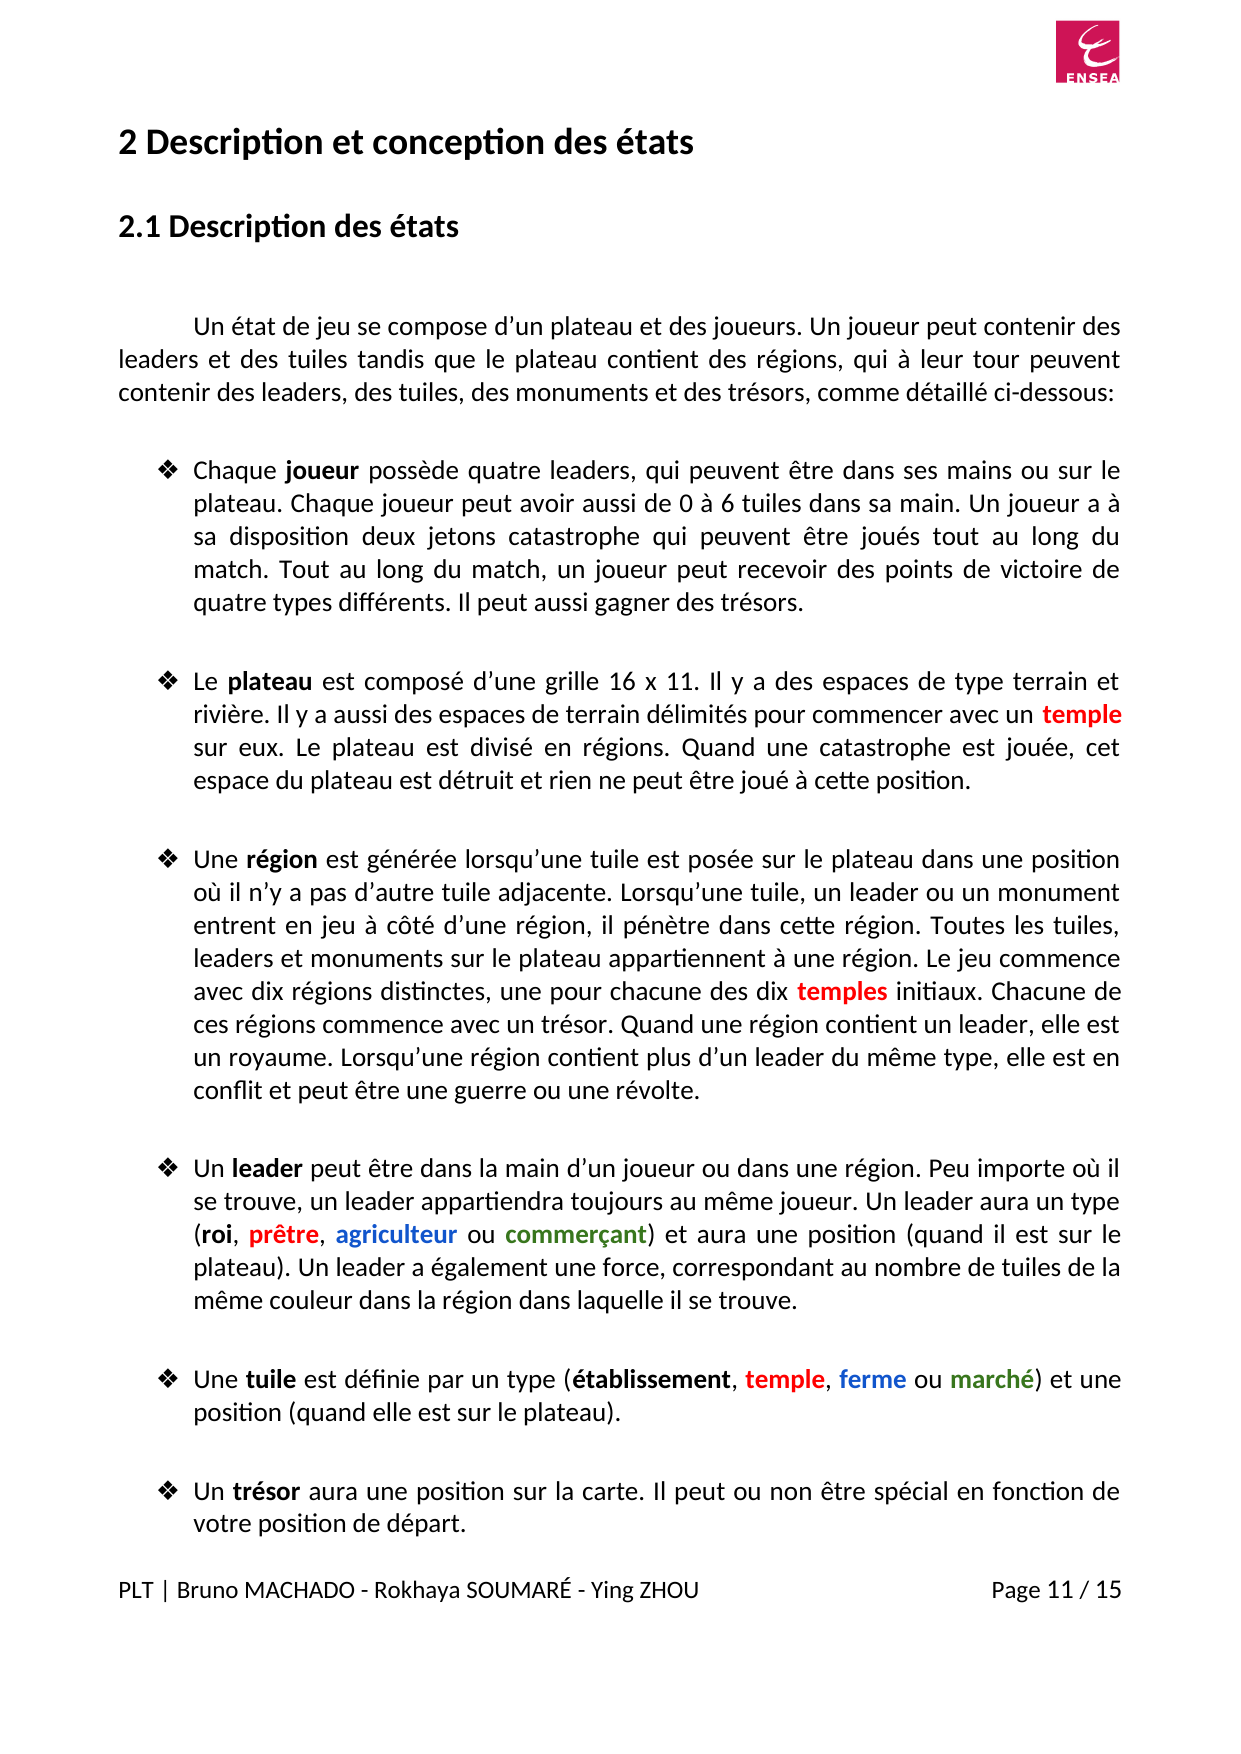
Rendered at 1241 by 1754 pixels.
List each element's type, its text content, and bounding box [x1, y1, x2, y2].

subtitle 2.1 Description des états [118, 205, 1122, 246]
list Chaque joueur possède quatre leaders, qui peuvent être dans ses mains ou sur le plateau. Chaque joueur peut avoir aussi de 0 à 6 tuiles dans sa main. Un joueur a à sa disposition deux jetons catastrophe qui peuvent être joués tout au long du match. Tout au long du match, un joueur peut recevoir des points de victoire de quatre types différents. Il peut aussi gagner des trésors. [156, 453, 1122, 619]
list Une tuile est définie par un type (établissement, temple, ferme ou marché) et une position (quand elle est sur le plateau). [156, 1362, 1122, 1428]
subtitle 2 Description et conception des états [118, 118, 1122, 164]
picture [1054, 18, 1122, 84]
list Un trésor aura une position sur la carte. Il peut ou non être spécial en fonction de votre position de départ. [156, 1474, 1122, 1540]
text Un état de jeu se compose d’un plateau et des joueurs. Un joueur peut contenir des leaders et des tuiles tandis que le plateau contient des régions, qui à leur tour peuvent contenir des leaders, des tuiles, des monuments et des trésors, comme détaillé ci-dessous: [118, 309, 1122, 408]
list Le plateau est composé d’une grille 16 x 11. Il y a des espaces de type terrain et rivière. Il y a aussi des espaces de terrain délimités pour commencer avec un temple sur eux. Le plateau est divisé en régions. Quand une catastrophe est jouée, cet espace du plateau est détruit et rien ne peut être joué à cette position. [156, 664, 1122, 796]
list Un leader peut être dans la main d’un joueur ou dans une région. Peu importe où il se trouve, un leader appartiendra toujours au même joueur. Un leader aura un type (roi, prêtre, agriculteur ou commerçant) et aura une position (quand il est sur le plateau). Un leader a également une force, correspondant au nombre de tuiles de la même couleur dans la région dans laquelle il se trouve. [156, 1151, 1122, 1317]
list Une région est générée lorsqu’une tuile est posée sur le plateau dans une position où il n’y a pas d’autre tuile adjacente. Lorsqu’une tuile, un leader ou un monument entrent en jeu à côté d’une région, il pénètre dans cette région. Toutes les tuiles, leaders et monuments sur le plateau appartiennent à une région. Le jeu commence avec dix régions distinctes, une pour chacune des dix temples initiaux. Chacune de ces régions commence avec un trésor. Quand une région contient un leader, elle est un royaume. Lorsqu’une région contient plus d’un leader du même type, elle est en conflit et peut être une guerre ou une révolte. [156, 842, 1122, 1106]
